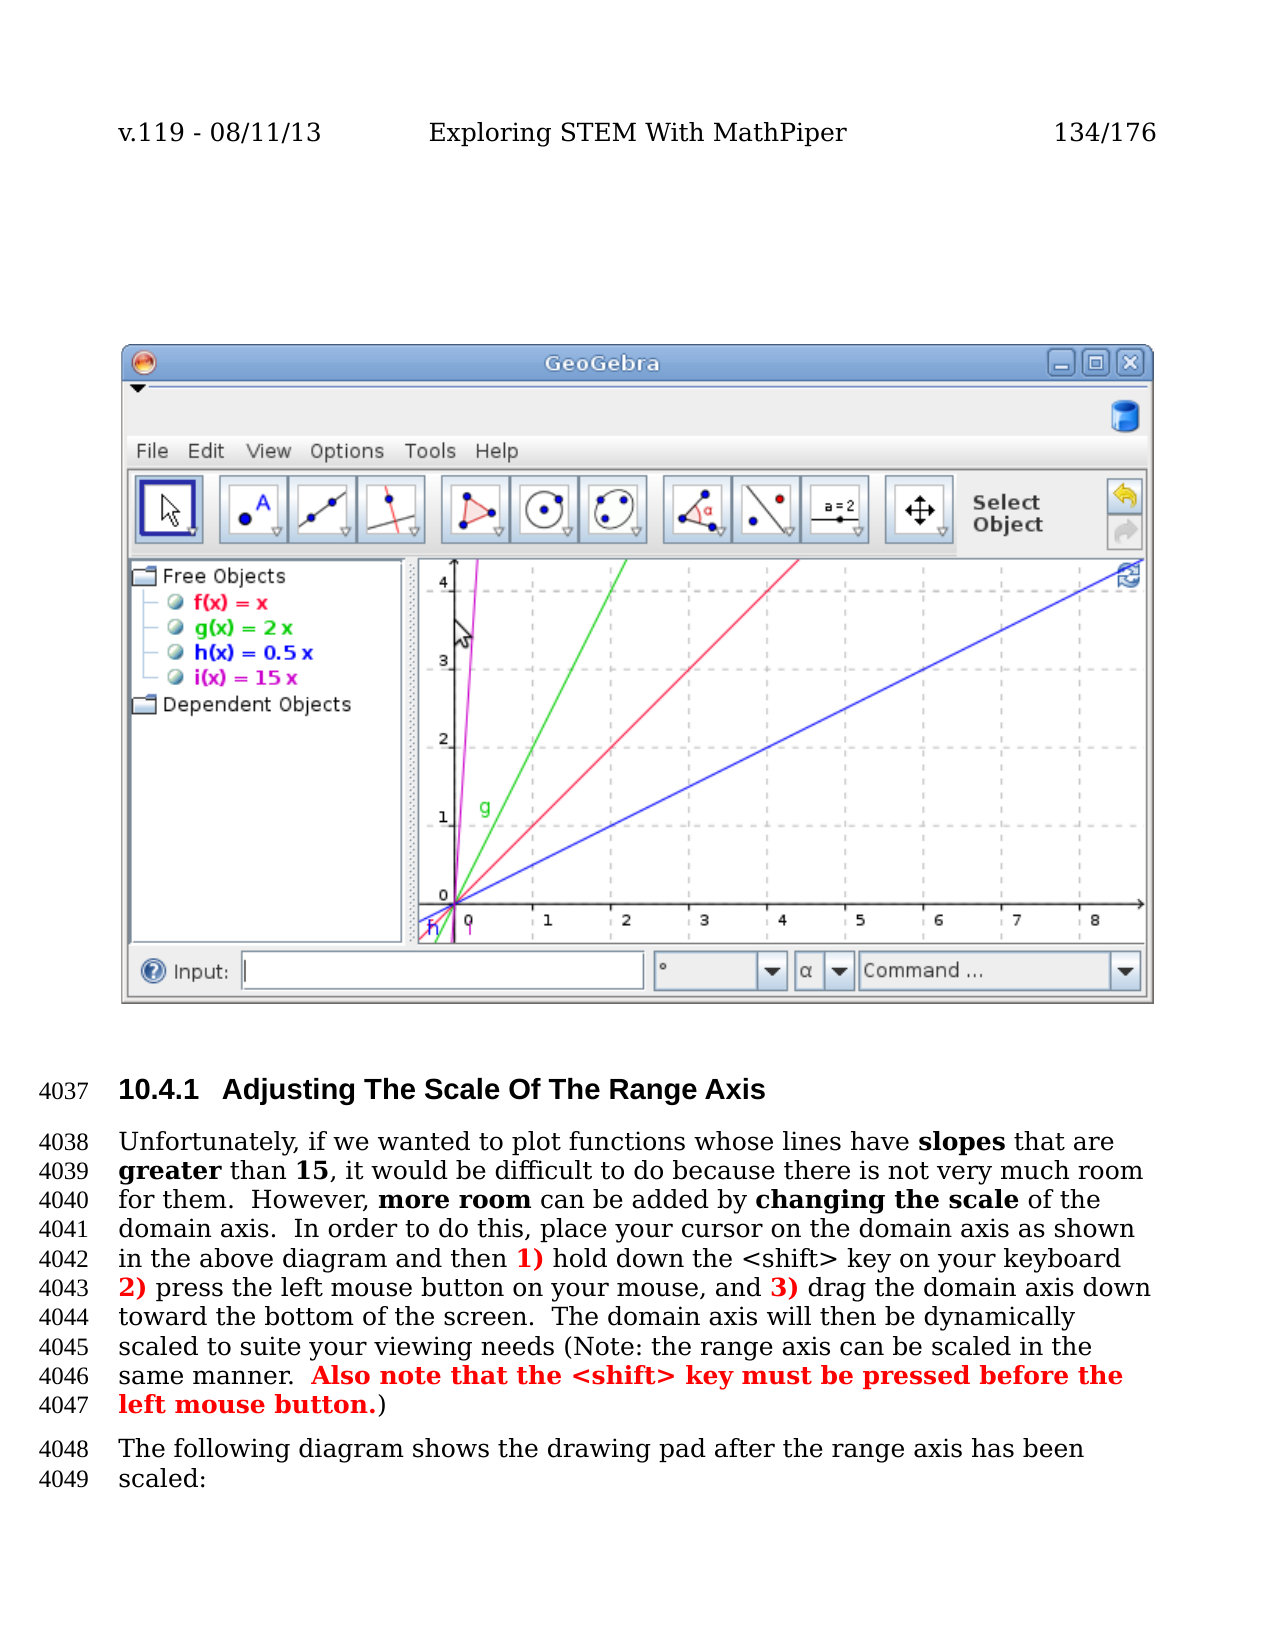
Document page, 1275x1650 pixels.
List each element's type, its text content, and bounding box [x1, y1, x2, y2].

picture [121, 344, 1154, 1004]
subtitle Adjusting The Scale Of The Range Axis [118, 1072, 1157, 1106]
text The following diagram shows the drawing pad after the range axis has been scaled: [118, 1435, 1157, 1493]
text Unfortunately, if we wanted to plot functions whose lines have slopes that are greater than 15, it would be difficult to do because there is not very much room for them. However, more room can be added by changing the scale of the domain axis. In order to do this, place your cursor on the domain axis as shown in the above diagram and then 1) hold down the <shift> key on your keyboard 2) press the left mouse button on your mouse, and 3) drag the domain axis down toward the bottom of the screen. The domain axis will then be dynamically scaled to suite your viewing needs (Note: the range axis can be scaled in the same manner. Also note that the <shift> key must be pressed before the left mouse button.) [118, 1127, 1157, 1420]
